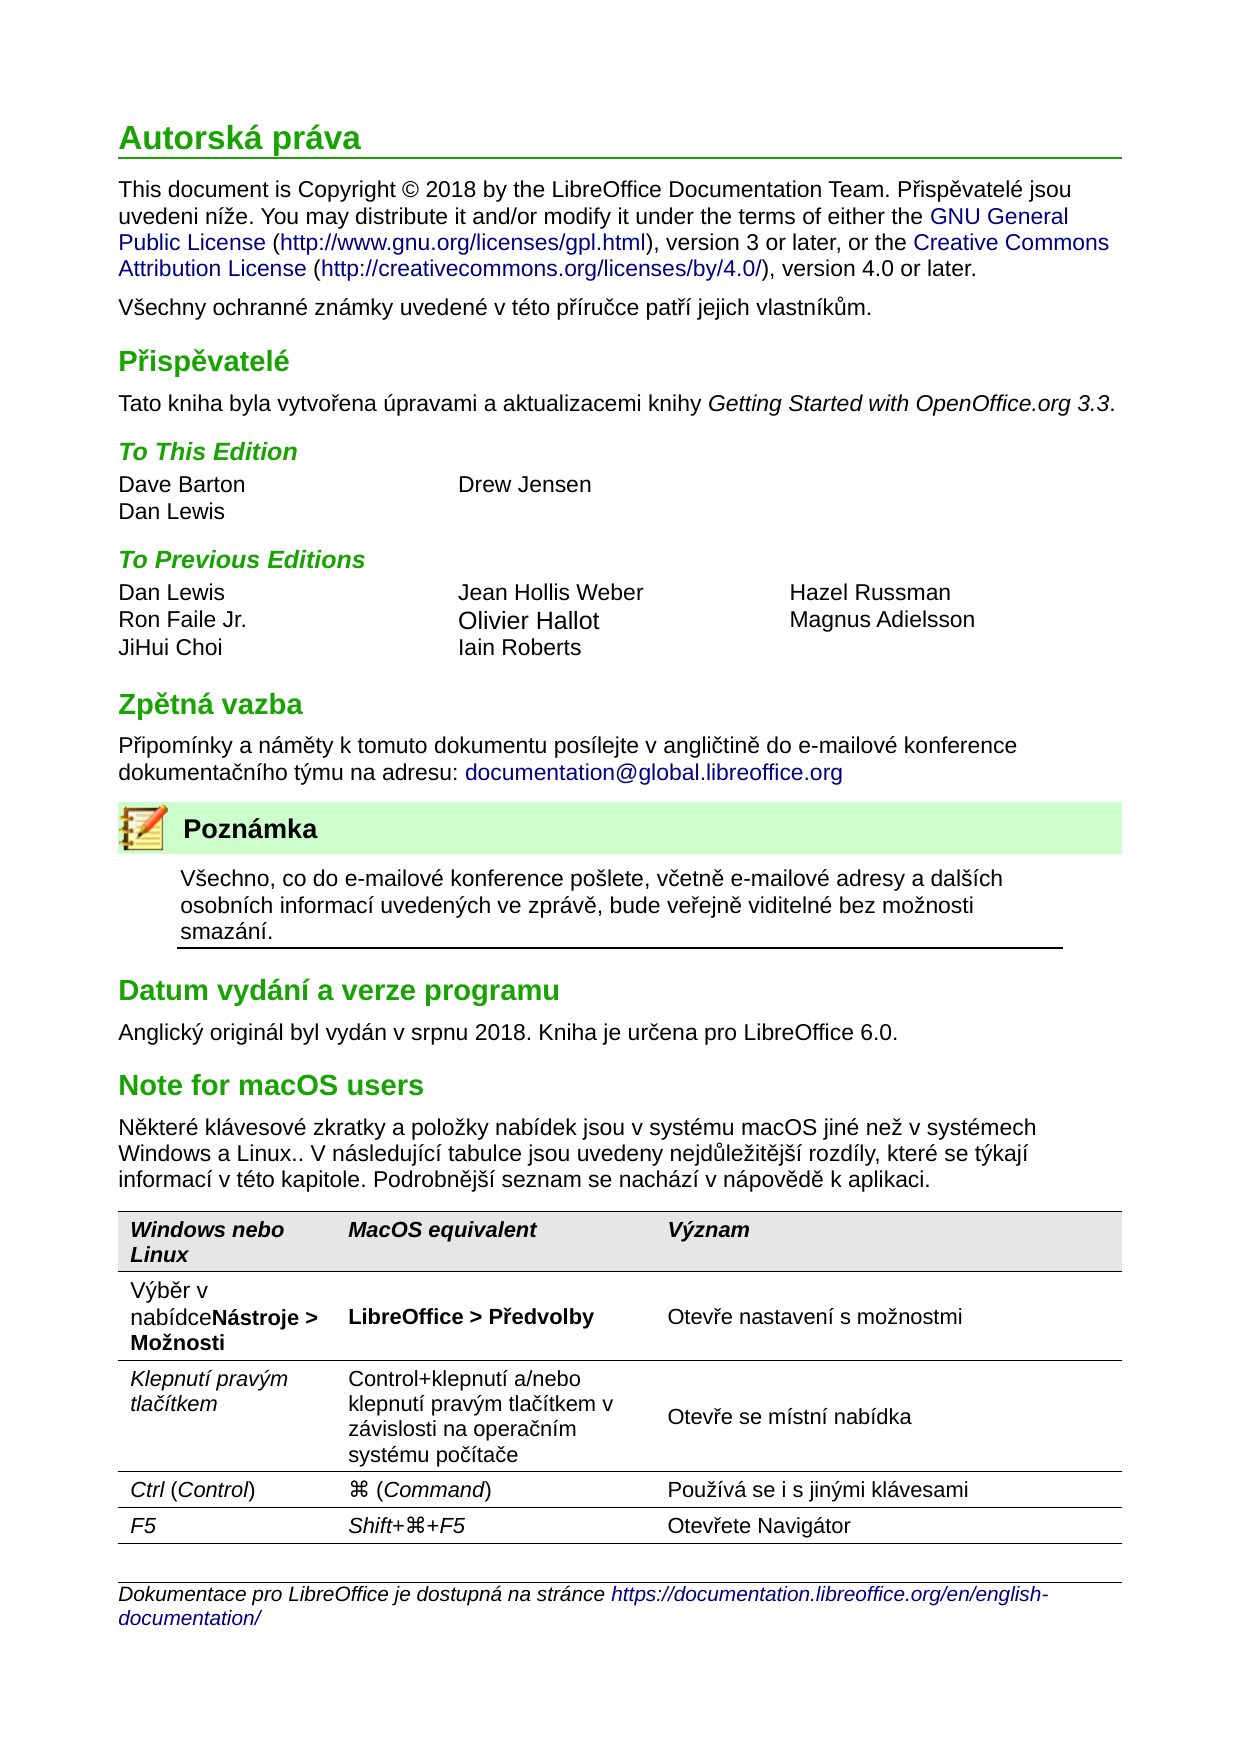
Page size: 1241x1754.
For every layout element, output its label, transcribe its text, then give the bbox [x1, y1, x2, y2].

table_cell Používá se i s jinými klávesami [655, 1472, 1122, 1507]
text This document is Copyright © 2018 by the LibreOffice Documentation Team. Přispěvatelé jsou uvedeni níže. You may distribute it and/or modify it under the terms of either the GNU General Public License (http://www.gnu.org/licenses/gpl.html), version 3 or later, or the Creative Commons Attribution License (http://creativecommons.org/licenses/by/4.0/), version 4.0 or later. [118, 176, 1122, 282]
table_cell Otevře se místní nabídka [655, 1361, 1122, 1471]
table_header Drew Jensen [458, 471, 789, 524]
subtitle Note for macOS users [118, 1068, 1122, 1102]
subtitle Zpětná vazba [118, 687, 1122, 720]
table_header Dan Lewis [118, 579, 458, 606]
table_cell LibreOffice > Předvolby [336, 1272, 655, 1360]
subtitle To This Edition [118, 437, 1122, 465]
table_cell Ctrl (Control) [118, 1472, 336, 1507]
text Všechno, co do e-mailové konference pošlete, včetně e-mailové adresy a dalších osobních informací uvedených ve zprávě, bude veřejně viditelné bez možnosti smazání. [177, 862, 1063, 947]
subtitle Přispěvatelé [118, 344, 1122, 378]
table_cell Otevřete Navigátor [655, 1508, 1122, 1543]
subtitle Datum vydání a verze programu [118, 973, 1122, 1007]
table_header Windows nebo Linux [118, 1212, 336, 1271]
table_cell JiHui Choi [118, 634, 458, 663]
table_header Dave Barton Dan Lewis [118, 471, 458, 524]
table_header Jean Hollis Weber [458, 579, 789, 606]
table_header MacOS equivalent [336, 1212, 655, 1271]
text Anglický originál byl vydán v srpnu 2018. Kniha je určena pro LibreOffice 6.0. [118, 1018, 1122, 1045]
table_cell Iain Roberts [458, 634, 789, 663]
table_cell Výběr v nabídceNástroje > Možnosti [118, 1272, 336, 1360]
table_header Význam [655, 1212, 1122, 1271]
table_cell Control+klepnutí a/nebo klepnutí pravým tlačítkem v závislosti na operačním systému počítače [336, 1361, 655, 1471]
table_cell Otevře nastavení s možnostmi [655, 1272, 1122, 1360]
text Některé klávesové zkratky a položky nabídek jsou v systému macOS jiné než v systémech Windows a Linux.. V následující tabulce jsou uvedeny nejdůležitější rozdíly, které se týkají informací v této kapitole. Podrobnější seznam se nachází v nápovědě k aplikaci. [118, 1114, 1122, 1193]
table_cell F5 [118, 1508, 336, 1543]
table_header [789, 471, 1122, 524]
table_cell Olivier Hallot [458, 606, 789, 634]
subtitle To Previous Editions [118, 544, 1122, 573]
table_cell Klepnutí pravým tlačítkem [118, 1361, 336, 1471]
table_cell Magnus Adielsson [789, 606, 1122, 634]
picture [119, 803, 170, 854]
table_cell ⌘ (Command) [336, 1472, 655, 1507]
subtitle Autorská práva [118, 118, 1122, 157]
table_header Hazel Russman [789, 579, 1122, 606]
subtitle Poznámka [118, 802, 1122, 854]
text Tato kniha byla vytvořena úpravami a aktualizacemi knihy Getting Started with OpenOffice.org 3.3. [118, 389, 1122, 416]
table_cell [789, 634, 1122, 663]
text Připomínky a náměty k tomuto dokumentu posílejte v angličtině do e-mailové konference dokumentačního týmu na adresu: documentation@global.libreoffice.org [118, 732, 1122, 785]
table_cell Ron Faile Jr. [118, 606, 458, 634]
text Všechny ochranné známky uvedené v této příručce patří jejich vlastníkům. [118, 294, 1122, 321]
table_cell Shift+⌘+F5 [336, 1508, 655, 1543]
